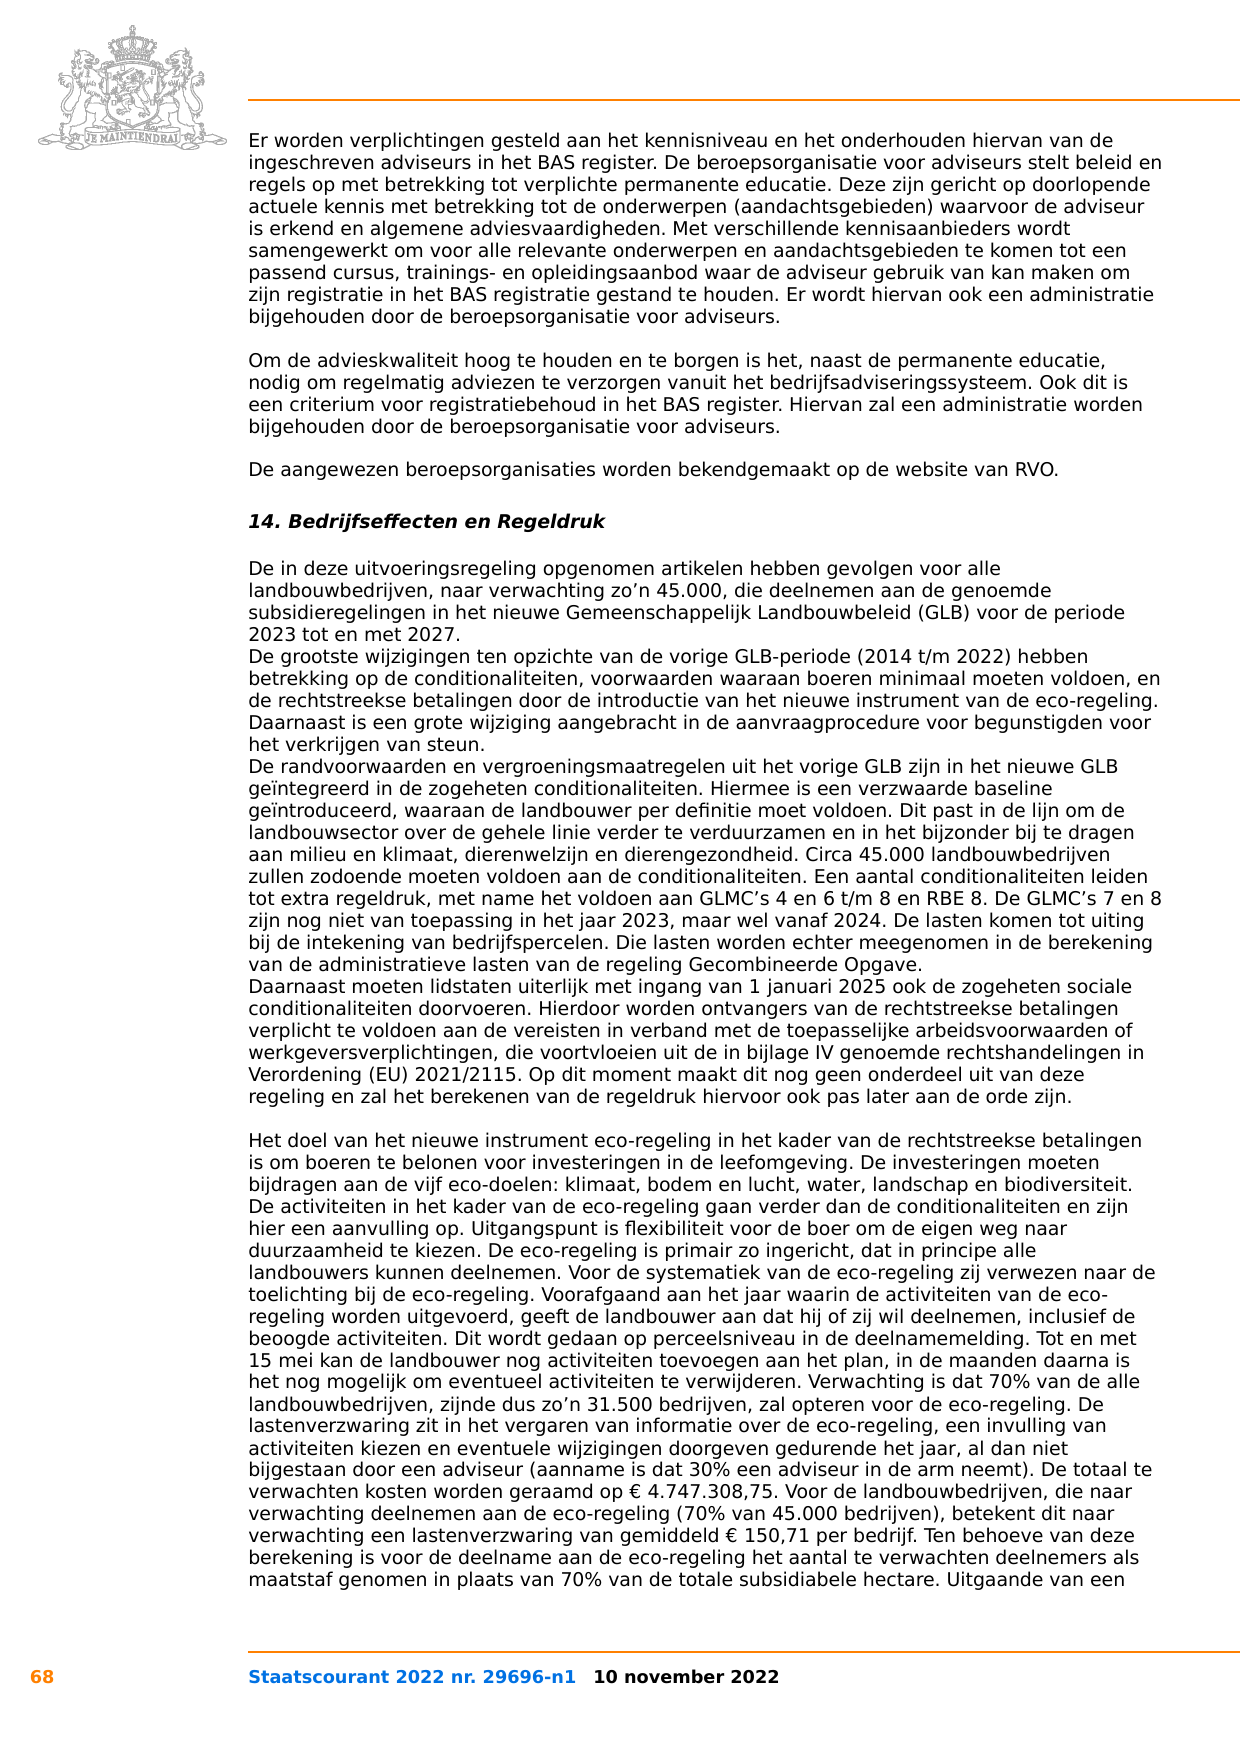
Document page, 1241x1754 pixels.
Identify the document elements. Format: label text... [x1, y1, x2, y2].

text Daarnaast moeten lidstaten uiterlijk met ingang van 1 januari 2025 ook de zogeheten sociale conditionaliteiten doorvoeren. Hierdoor worden ontvangers van de rechtstreekse betalingen verplicht te voldoen aan de vereisten in verband met de toepasselijke arbeidsvoorwaarden of werkgeversverplichtingen, die voortvloeien uit de in bijlage IV genoemde rechtshandelingen in Verordening (EU) 2021/2115. Op dit moment maakt dit nog geen onderdeel uit van deze regeling en zal het berekenen van de regeldruk hiervoor ook pas later aan de orde zijn. [248, 976, 1163, 1108]
text Het doel van het nieuwe instrument eco-regeling in het kader van de rechtstreekse betalingen is om boeren te belonen voor investeringen in de leefomgeving. De investeringen moeten bijdragen aan de vijf eco-doelen: klimaat, bodem en lucht, water, landschap en biodiversiteit. De activiteiten in het kader van de eco-regeling gaan verder dan de conditionaliteiten en zijn hier een aanvulling op. Uitgangspunt is flexibiliteit voor de boer om de eigen weg naar duurzaamheid te kiezen. De eco-regeling is primair zo ingericht, dat in principe alle landbouwers kunnen deelnemen. Voor de systematiek van de eco-regeling zij verwezen naar de toelichting bij de eco-regeling. Voorafgaand aan het jaar waarin de activiteiten van de eco-regeling worden uitgevoerd, geeft de landbouwer aan dat hij of zij wil deelnemen, inclusief de beoogde activiteiten. Dit wordt gedaan op perceelsniveau in de deelnamemelding. Tot en met 15 mei kan de landbouwer nog activiteiten toevoegen aan het plan, in de maanden daarna is het nog mogelijk om eventueel activiteiten te verwijderen. Verwachting is dat 70% van de alle landbouwbedrijven, zijnde dus zo’n 31.500 bedrijven, zal opteren voor de eco-regeling. De lastenverzwaring zit in het vergaren van informatie over de eco-regeling, een invulling van activiteiten kiezen en eventuele wijzigingen doorgeven gedurende het jaar, al dan niet bijgestaan door een adviseur (aanname is dat 30% een adviseur in de arm neemt). De totaal te verwachten kosten worden geraamd op € 4.747.308,75. Voor de landbouwbedrijven, die naar verwachting deelnemen aan de eco-regeling (70% van 45.000 bedrijven), betekent dit naar verwachting een lastenverzwaring van gemiddeld € 150,71 per bedrijf. Ten behoeve van deze berekening is voor de deelname aan de eco-regeling het aantal te verwachten deelnemers als maatstaf genomen in plaats van 70% van de totale subsidiabele hectare. Uitgaande van een [248, 1130, 1163, 1591]
text De aangewezen beroepsorganisaties worden bekendgemaakt op de website van RVO. [248, 459, 1163, 481]
text De randvoorwaarden en vergroeningsmaatregelen uit het vorige GLB zijn in het nieuwe GLB geïntegreerd in de zogeheten conditionaliteiten. Hiermee is een verzwaarde baseline geïntroduceerd, waaraan de landbouwer per definitie moet voldoen. Dit past in de lijn om de landbouwsector over de gehele linie verder te verduurzamen en in het bijzonder bij te dragen aan milieu en klimaat, dierenwelzijn en dierengezondheid. Circa 45.000 landbouwbedrijven zullen zodoende moeten voldoen aan de conditionaliteiten. Een aantal conditionaliteiten leiden tot extra regeldruk, met name het voldoen aan GLMC’s 4 en 6 t/m 8 en RBE 8. De GLMC’s 7 en 8 zijn nog niet van toepassing in het jaar 2023, maar wel vanaf 2024. De lasten komen tot uiting bij de intekening van bedrijfspercelen. Die lasten worden echter meegenomen in de berekening van de administratieve lasten van de regeling Gecombineerde Opgave. [248, 756, 1163, 976]
text De in deze uitvoeringsregeling opgenomen artikelen hebben gevolgen voor alle landbouwbedrijven, naar verwachting zo’n 45.000, die deelnemen aan de genoemde subsidieregelingen in het nieuwe Gemeenschappelijk Landbouwbeleid (GLB) voor de periode 2023 tot en met 2027. [248, 558, 1163, 646]
text De grootste wijzigingen ten opzichte van de vorige GLB-periode (2014 t/m 2022) hebben betrekking op de conditionaliteiten, voorwaarden waaraan boeren minimaal moeten voldoen, en de rechtstreekse betalingen door de introductie van het nieuwe instrument van de eco-regeling. Daarnaast is een grote wijziging aangebracht in de aanvraagprocedure voor begunstigden voor het verkrijgen van steun. [248, 646, 1163, 756]
text Er worden verplichtingen gesteld aan het kennisniveau en het onderhouden hiervan van de ingeschreven adviseurs in het BAS register. De beroepsorganisatie voor adviseurs stelt beleid en regels op met betrekking tot verplichte permanente educatie. Deze zijn gericht op doorlopende actuele kennis met betrekking tot de onderwerpen (aandachtsgebieden) waarvoor de adviseur is erkend en algemene adviesvaardigheden. Met verschillende kennisaanbieders wordt samengewerkt om voor alle relevante onderwerpen en aandachtsgebieden te komen tot een passend cursus, trainings- en opleidingsaanbod waar de adviseur gebruik van kan maken om zijn registratie in het BAS registratie gestand te houden. Er wordt hiervan ook een administratie bijgehouden door de beroepsorganisatie voor adviseurs. [248, 130, 1163, 328]
subtitle 14. Bedrijfseffecten en Regeldruk [248, 511, 1163, 533]
text Om de advieskwaliteit hoog te houden en te borgen is het, naast de permanente educatie, nodig om regelmatig adviezen te verzorgen vanuit het bedrijfsadviseringssysteem. Ook dit is een criterium voor registratiebehoud in het BAS register. Hiervan zal een administratie worden bijgehouden door de beroepsorganisatie voor adviseurs. [248, 349, 1163, 437]
picture [38, 25, 227, 150]
